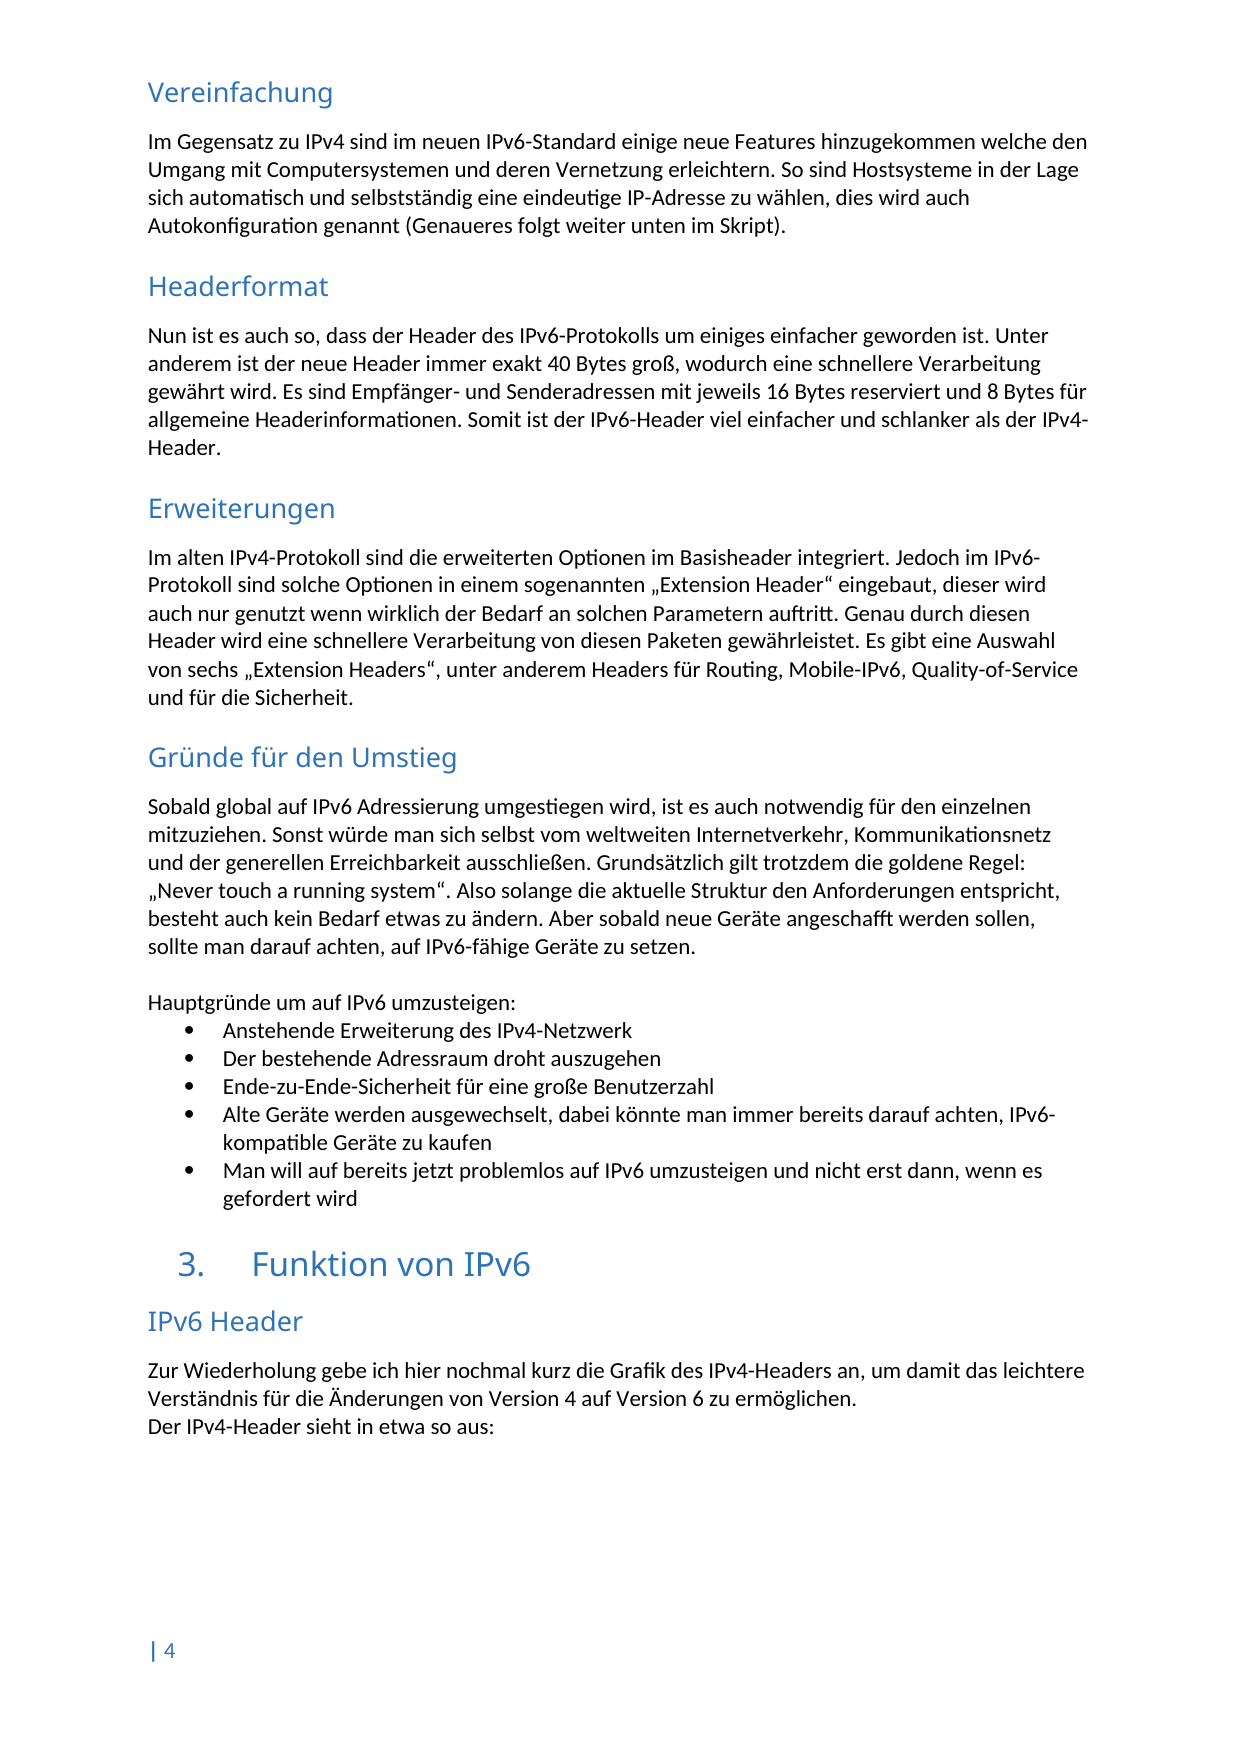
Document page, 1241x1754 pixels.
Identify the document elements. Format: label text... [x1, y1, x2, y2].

subtitle Erweiterungen [148, 489, 1093, 526]
list Man will auf bereits jetzt problemlos auf IPv6 umzusteigen und nicht erst dann, wenn es gefordert wird [185, 1157, 1093, 1213]
list Alte Geräte werden ausgewechselt, dabei könnte man immer bereits darauf achten, IPv6-kompatible Geräte zu kaufen [185, 1101, 1093, 1157]
list Anstehende Erweiterung des IPv4-Netzwerk [185, 1016, 1093, 1044]
list Der bestehende Adressraum droht auszugehen [185, 1044, 1093, 1072]
text Hauptgründe um auf IPv6 umzusteigen: [148, 988, 1093, 1016]
subtitle IPv6 Header [148, 1303, 1093, 1339]
text Nun ist es auch so, dass der Header des IPv6-Protokolls um einiges einfacher geworden ist. Unter anderem ist der neue Header immer exakt 40 Bytes groß, wodurch eine schnellere Verarbeitung gewährt wird. Es sind Empfänger- und Senderadressen mit jeweils 16 Bytes reserviert und 8 Bytes für allgemeine Headerinformationen. Somit ist der IPv6-Header viel einfacher und schlanker als der IPv4-Header. [148, 321, 1093, 461]
list Funktion von IPv6 [177, 1241, 1093, 1286]
list Ende-zu-Ende-Sicherheit für eine große Benutzerzahl [185, 1072, 1093, 1101]
text Der IPv4-Header sieht in etwa so aus: [148, 1412, 1093, 1440]
text Sobald global auf IPv6 Adressierung umgestiegen wird, ist es auch notwendig für den einzelnen mitzuziehen. Sonst würde man sich selbst vom weltweiten Internetverkehr, Kommunikationsnetz und der generellen Erreichbarkeit ausschließen. Grundsätzlich gilt trotzdem die goldene Regel: „Never touch a running system“. Also solange die aktuelle Struktur den Anforderungen entspricht, besteht auch kein Bedarf etwas zu ändern. Aber sobald neue Geräte angeschafft werden sollen, sollte man darauf achten, auf IPv6-fähige Geräte zu setzen. [148, 792, 1093, 960]
text Zur Wiederholung gebe ich hier nochmal kurz die Grafik des IPv4-Headers an, um damit das leichtere Verständnis für die Änderungen von Version 4 auf Version 6 zu ermöglichen. [148, 1356, 1093, 1412]
text Im alten IPv4-Protokoll sind die erweiterten Optionen im Basisheader integriert. Jedoch im IPv6-Protokoll sind solche Optionen in einem sogenannten „Extension Header“ eingebaut, dieser wird auch nur genutzt wenn wirklich der Bedarf an solchen Parametern auftritt. Genau durch diesen Header wird eine schnellere Verarbeitung von diesen Paketen gewährleistet. Es gibt eine Auswahl von sechs „Extension Headers“, unter anderem Headers für Routing, Mobile-IPv6, Quality-of-Service und für die Sicherheit. [148, 543, 1093, 711]
text Im Gegensatz zu IPv4 sind im neuen IPv6-Standard einige neue Features hinzugekommen welche den Umgang mit Computersystemen und deren Vernetzung erleichtern. So sind Hostsysteme in der Lage sich automatisch und selbstständig eine eindeutige IP-Adresse zu wählen, dies wird auch Autokonfiguration genannt (Genaueres folgt weiter unten im Skript). [148, 127, 1093, 239]
subtitle Headerformat [148, 267, 1093, 304]
subtitle Vereinfachung [148, 74, 1093, 111]
subtitle Gründe für den Umstieg [148, 739, 1093, 776]
